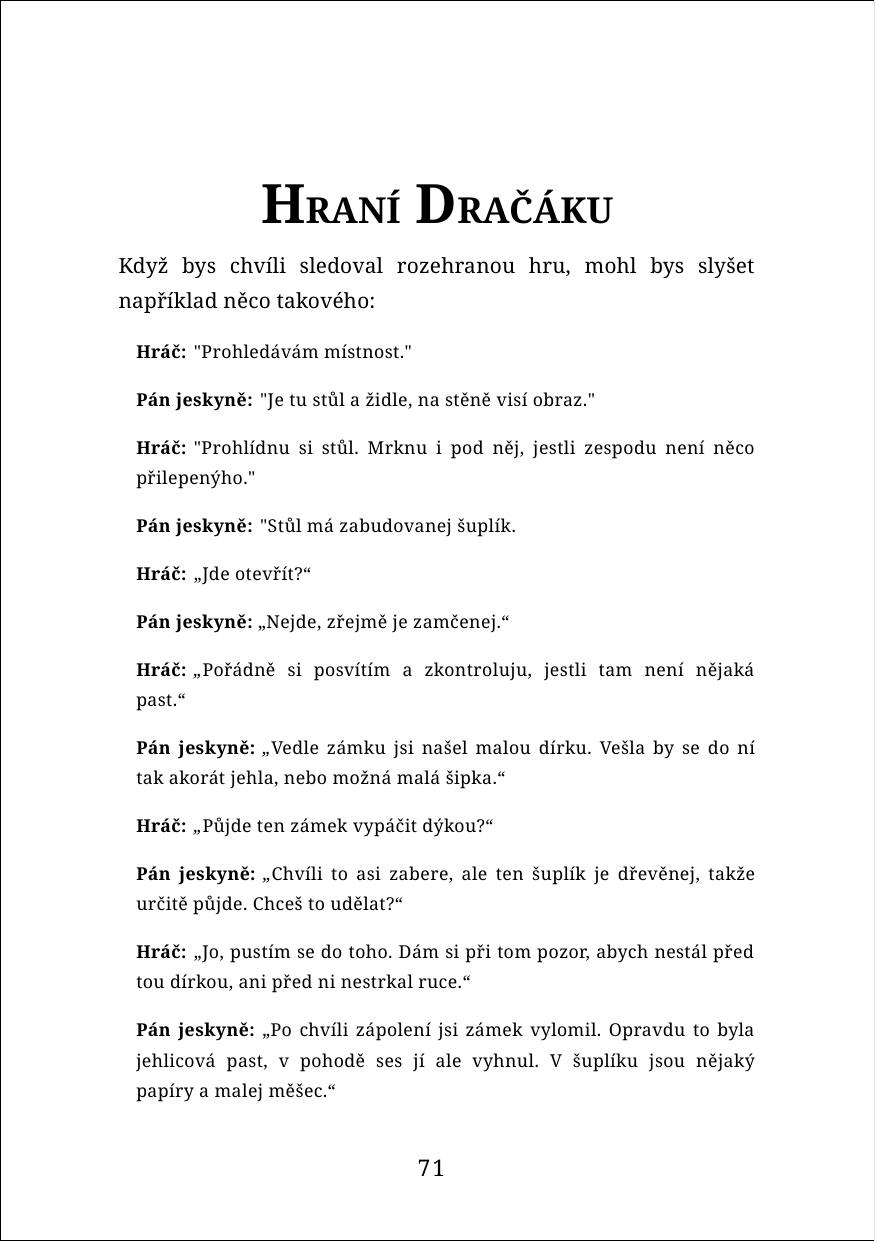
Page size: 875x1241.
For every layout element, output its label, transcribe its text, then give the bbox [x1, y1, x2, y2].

text Hráč: "Prohlídnu si stůl. Mrknu i pod něj, jestli zespodu není něco přilepenýho." [136, 436, 756, 490]
text Když bys chvíli sledoval rozehranou hru, mohl bys slyšet například něco takového: [118, 251, 756, 315]
text Hráč: „Jo, pustím se do toho. Dám si při tom pozor, abych nestál před tou dírkou, ani před ni nestrkal ruce.“ [136, 940, 756, 994]
text Pán jeskyně: "Je tu stůl a židle, na stěně visí obraz." [136, 388, 756, 412]
text Hráč: „Pořádně si posvítím a zkontroluju, jestli tam není nějaká past.“ [136, 657, 756, 712]
text Pán jeskyně: "Stůl má zabudovanej šuplík. [136, 514, 756, 538]
text Pán jeskyně: „Chvíli to asi zabere, ale ten šuplík je dřevěnej, takže určitě půjde. Chceš to udělat?“ [136, 862, 756, 916]
text Pán jeskyně: „Vedle zámku jsi našel malou dírku. Vešla by se do ní tak akorát jehla, nebo možná malá šipka.“ [136, 736, 756, 790]
text Hráč: "Prohledávám místnost." [136, 340, 756, 364]
text Hráč: „Jde otevřít?“ [136, 562, 756, 586]
text Hráč: „Půjde ten zámek vypáčit dýkou?“ [136, 814, 756, 838]
text Pán jeskyně: „Po chvíli zápolení jsi zámek vylomil. Opravdu to byla jehlicová past, v pohodě ses jí ale vyhnul. V šuplíku jsou nějaký papíry a malej měšec.“ [136, 1018, 756, 1102]
text Pán jeskyně: „Nejde, zřejmě je zamčenej.“ [136, 609, 756, 634]
subtitle Hraní Dračáku [118, 166, 756, 239]
